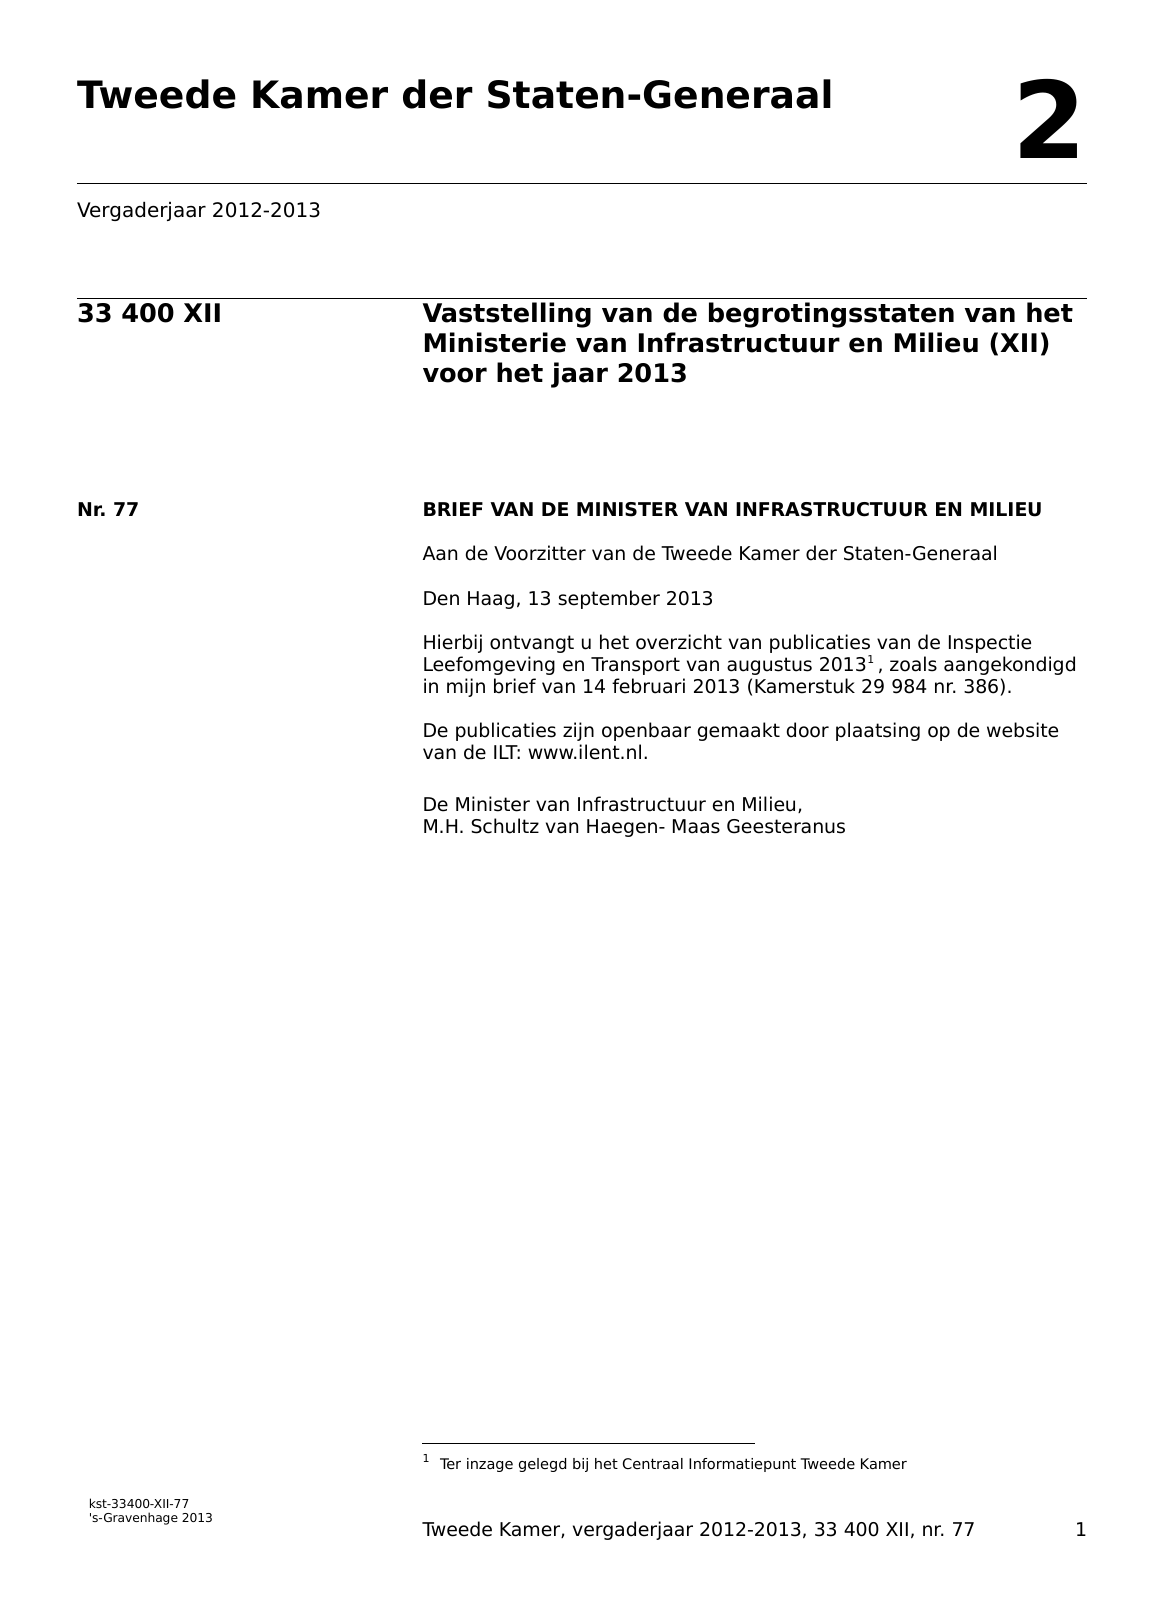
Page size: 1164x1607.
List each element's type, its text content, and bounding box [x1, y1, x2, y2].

text Aan de Voorzitter van de Tweede Kamer der Staten-Generaal [422, 543, 1087, 565]
text De Minister van Infrastructuur en Milieu, M.H. Schultz van Haegen- Maas Geesteranus [422, 794, 1087, 838]
table_header 2 [886, 59, 1087, 183]
text 's-Gravenhage 2013 [88, 1511, 323, 1525]
table_cell Vergaderjaar 2012-2013 [77, 184, 1087, 298]
subtitle 33 400 XII Vaststelling van de begrotingsstaten van het Ministerie van Infrastructuur en Milieu (XII) voor het jaar 2013 [77, 299, 1087, 388]
text kst-33400-XII-77 [88, 1497, 323, 1511]
text De publicaties zijn openbaar gemaakt door plaatsing op de website van de ILT: www.ilent.nl. [422, 720, 1087, 764]
subtitle Nr. 77 BRIEF VAN DE MINISTER VAN INFRASTRUCTUUR EN MILIEU [77, 499, 1087, 521]
text Den Haag, 13 september 2013 [422, 587, 1087, 609]
table_header Tweede Kamer der Staten-Generaal [77, 59, 886, 183]
text Hierbij ontvangt u het overzicht van publicaties van de Inspectie Leefomgeving en Transport van augustus 2013, zoals aangekondigd in mijn brief van 14 februari 2013 (Kamerstuk 29 984 nr. 386). [422, 632, 1087, 697]
text Ter inzage gelegd bij het Centraal Informatiepunt Tweede Kamer [422, 1452, 1087, 1474]
